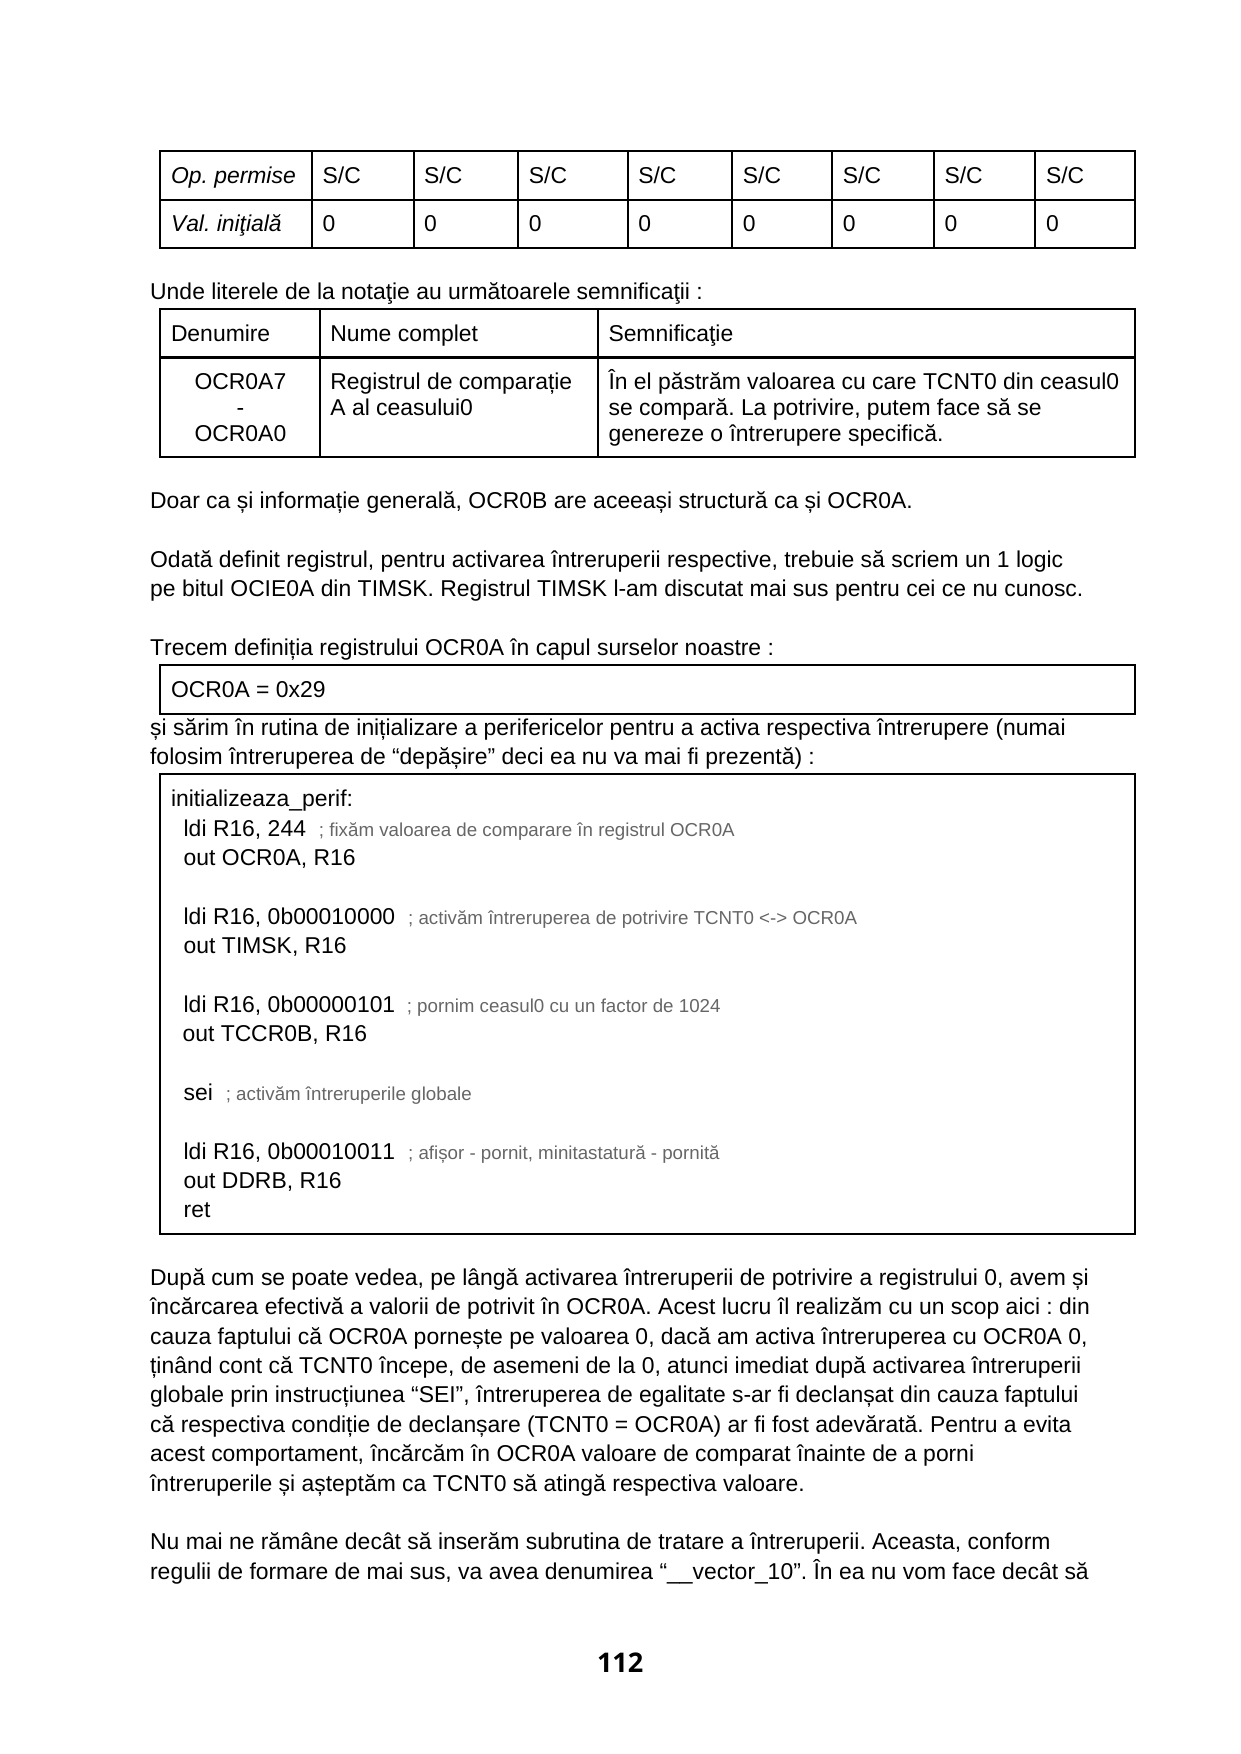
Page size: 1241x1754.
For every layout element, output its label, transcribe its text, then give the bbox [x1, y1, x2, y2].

table_header OCR0A = 0x29 [161, 666, 1134, 712]
table_cell 0 [935, 201, 1034, 247]
table_cell S/C [833, 152, 933, 198]
table_cell 0 [415, 201, 517, 247]
table_cell S/C [629, 152, 731, 198]
table_cell 0 [1036, 201, 1134, 247]
table_header Semnificaţie [599, 310, 1134, 356]
table_cell Op. permise [161, 152, 311, 198]
table_cell 0 [313, 201, 413, 247]
table_header initializeaza_perif: ldi R16, 244 ; fixăm valoarea de comparare în registrul OCR0A out OCR0A, R16 ldi R16, 0b00010000 ; activăm întreruperea de potrivire TCNT0 <-> OCR0A out TIMSK, R16 ldi R16, 0b00000101 ; pornim ceasul0 cu un factor de 1024 out TCCR0B, R16 sei ; activăm întreruperile globale ldi R16, 0b00010011 ; afișor - pornit, minitastatură - pornită out DDRB, R16 ret [161, 775, 1134, 1233]
table_cell S/C [935, 152, 1034, 198]
text Nu mai ne rămâne decât să inserăm subrutina de tratare a întreruperii. Aceasta, conform regulii de formare de mai sus, va avea denumirea “__vector_10”. În ea nu vom face decât să [150, 1529, 1090, 1584]
table_cell 0 [629, 201, 731, 247]
table_header Denumire [161, 310, 319, 356]
table_cell S/C [313, 152, 413, 198]
text După cum se poate vedea, pe lângă activarea întreruperii de potrivire a registrului 0, avem și încărcarea efectivă a valorii de potrivit în OCR0A. Acest lucru îl realizăm cu un scop aici : din cauza faptului că OCR0A pornește pe valoarea 0, dacă am activa întreruperea cu OCR0A 0, ținând cont că TCNT0 începe, de asemeni de la 0, atunci imediat după activarea întreruperii globale prin instrucțiunea “SEI”, întreruperea de egalitate s-ar fi declanșat din cauza faptului că respectiva condiție de declanșare (TCNT0 = OCR0A) ar fi fost adevărată. Pentru a evita acest comportament, încărcăm în OCR0A valoare de comparat înainte de a porni întreruperile și așteptăm ca TCNT0 să atingă respectiva valoare. [150, 1264, 1090, 1496]
table_cell 0 [733, 201, 831, 247]
table_cell S/C [1036, 152, 1134, 198]
table_cell Val. iniţială [161, 201, 311, 247]
table_cell Registrul de comparație A al ceasului0 [321, 359, 597, 456]
text și sărim în rutina de inițializare a perifericelor pentru a activa respectiva întrerupere (numai folosim întreruperea de “depășire” deci ea nu va mai fi prezentă) : [150, 714, 1090, 769]
text Odată definit registrul, pentru activarea întreruperii respective, trebuie să scriem un 1 logic pe bitul OCIE0A din TIMSK. Registrul TIMSK l-am discutat mai sus pentru cei ce nu cunosc. [150, 546, 1090, 601]
table_cell 0 [519, 201, 627, 247]
table_header Nume complet [321, 310, 597, 356]
table_cell OCR0A7 - OCR0A0 [161, 359, 319, 456]
text Doar ca și informație generală, OCR0B are aceeași structură ca și OCR0A. [150, 488, 1090, 513]
text Trecem definiția registrului OCR0A în capul surselor noastre : [150, 634, 1090, 660]
table_cell S/C [733, 152, 831, 198]
table_cell În el păstrăm valoarea cu care TCNT0 din ceasul0 se compară. La potrivire, putem face să se genereze o întrerupere specifică. [599, 359, 1134, 456]
table_cell S/C [415, 152, 517, 198]
text Unde literele de la notaţie au următoarele semnificaţii : [150, 278, 1090, 304]
table_cell S/C [519, 152, 627, 198]
table_cell 0 [833, 201, 933, 247]
